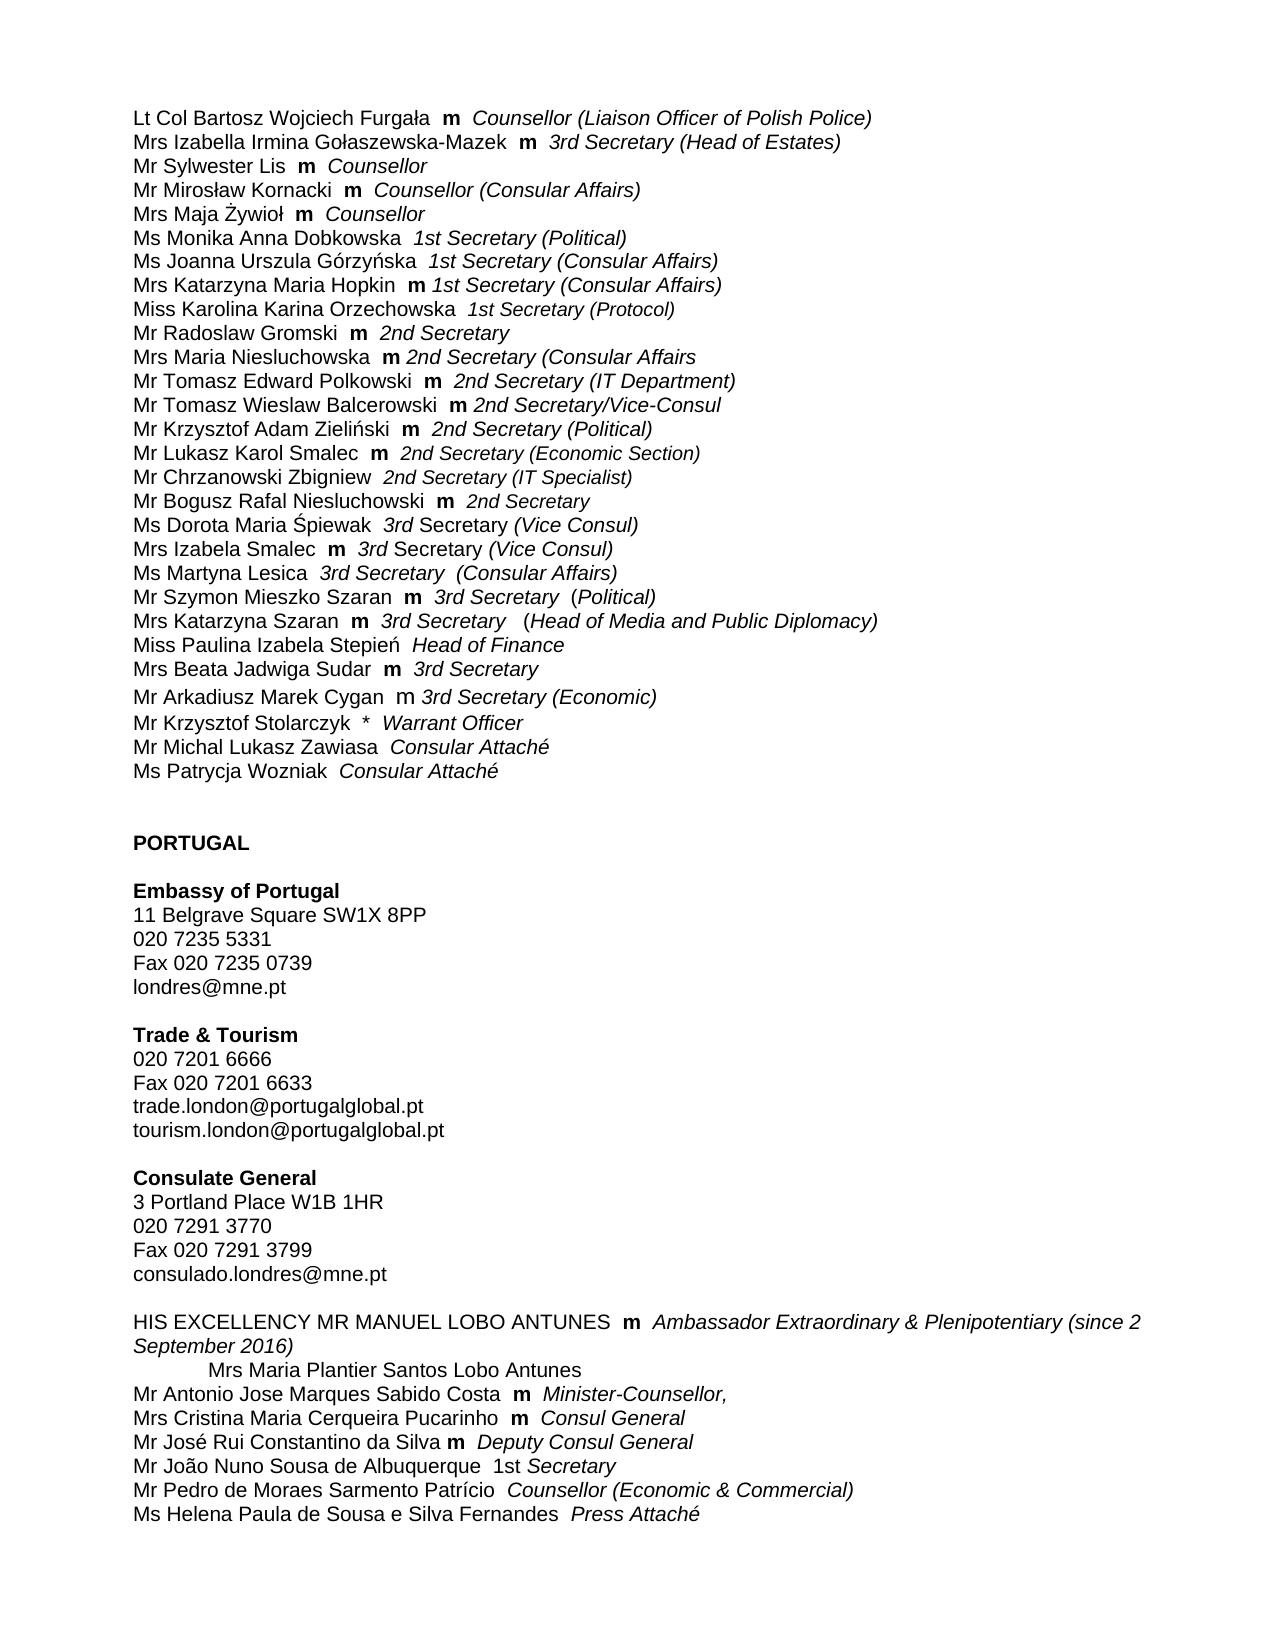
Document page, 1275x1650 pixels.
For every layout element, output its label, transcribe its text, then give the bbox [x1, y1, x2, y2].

text Mr Krzysztof Stolarczyk * Warrant Officer [133, 711, 1181, 735]
text Miss Paulina Izabela Stepień Head of Finance [133, 633, 1181, 657]
text Embassy of Portugal [133, 879, 1181, 903]
text Mr Szymon Mieszko Szaran m 3rd Secretary (Political) [133, 585, 1181, 609]
text 11 Belgrave Square SW1X 8PP [133, 903, 1181, 927]
text Mr Mirosław Kornacki m Counsellor (Consular Affairs) [133, 177, 1181, 201]
text Consulate General [133, 1166, 1181, 1190]
text Ms Martyna Lesica 3rd Secretary (Consular Affairs) [133, 561, 1181, 585]
text PORTUGAL [133, 831, 1181, 855]
text Mr Michal Lukasz Zawiasa Consular Attaché [133, 735, 1181, 759]
text Fax 020 7235 0739 [133, 951, 1181, 974]
text Mr Radoslaw Gromski m 2nd Secretary [133, 321, 1181, 345]
text Miss Karolina Karina Orzechowska 1st Secretary (Protocol) [133, 297, 1181, 321]
text Mr Antonio Jose Marques Sabido Costa m Minister-Counsellor, [133, 1382, 1181, 1406]
text 3 Portland Place W1B 1HR [133, 1190, 1181, 1214]
text Mr Chrzanowski Zbigniew 2nd Secretary (IT Specialist) [133, 465, 1181, 489]
text Mrs Beata Jadwiga Sudar m 3rd Secretary [133, 657, 1181, 681]
text Mr José Rui Constantino da Silva m Deputy Consul General [133, 1430, 1181, 1454]
text tourism.london@portugalglobal.pt [133, 1118, 1181, 1142]
text Mr Pedro de Moraes Sarmento Patrício Counsellor (Economic & Commercial) [133, 1478, 1181, 1502]
text Mr Krzysztof Adam Zieliński m 2nd Secretary (Political) [133, 417, 1181, 441]
text Ms Joanna Urszula Górzyńska 1st Secretary (Consular Affairs) [133, 249, 1181, 273]
text Mr Arkadiusz Marek Cygan m 3rd Secretary (Economic) [133, 681, 1181, 711]
text HIS EXCELLENCY MR MANUEL LOBO ANTUNES m Ambassador Extraordinary & Plenipotentiary (since 2 September 2016) [133, 1310, 1181, 1358]
text Mr Bogusz Rafal Niesluchowski m 2nd Secretary [133, 489, 1181, 513]
text Mr João Nuno Sousa de Albuquerque 1st Secretary [133, 1454, 1181, 1478]
text Mrs Izabella Irmina Gołaszewska-Mazek m 3rd Secretary (Head of Estates) [133, 129, 1181, 153]
text Fax 020 7291 3799 [133, 1238, 1181, 1262]
text Mrs Cristina Maria Cerqueira Pucarinho m Consul General [133, 1406, 1181, 1430]
text Trade & Tourism [133, 1022, 1181, 1046]
text Mrs Katarzyna Szaran m 3rd Secretary (Head of Media and Public Diplomacy) [133, 609, 1181, 633]
text Lt Col Bartosz Wojciech Furgała m Counsellor (Liaison Officer of Polish Police) [133, 106, 1181, 129]
text Ms Monika Anna Dobkowska 1st Secretary (Political) [133, 225, 1181, 249]
text Ms Patrycja Wozniak Consular Attaché [133, 759, 1181, 783]
text Mr Tomasz Edward Polkowski m 2nd Secretary (IT Department) [133, 369, 1181, 393]
text trade.london@portugalglobal.pt [133, 1094, 1181, 1118]
text Mr Sylwester Lis m Counsellor [133, 153, 1181, 177]
text Mrs Maja Żywioł m Counsellor [133, 201, 1181, 225]
text Fax 020 7201 6633 [133, 1070, 1181, 1094]
text Mrs Maria Plantier Santos Lobo Antunes [133, 1358, 1181, 1382]
text Mrs Izabela Smalec m 3rd Secretary (Vice Consul) [133, 537, 1181, 561]
text consulado.londres@mne.pt [133, 1262, 1181, 1286]
text Ms Helena Paula de Sousa e Silva Fernandes Press Attaché [133, 1502, 1181, 1526]
text Mr Lukasz Karol Smalec m 2nd Secretary (Economic Section) [133, 441, 1181, 465]
text Mr Tomasz Wieslaw Balcerowski m 2nd Secretary/Vice-Consul [133, 393, 1181, 417]
text 020 7291 3770 [133, 1214, 1181, 1238]
text 020 7201 6666 [133, 1046, 1181, 1070]
text londres@mne.pt [133, 974, 1181, 998]
text Mrs Katarzyna Maria Hopkin m 1st Secretary (Consular Affairs) [133, 273, 1181, 297]
text 020 7235 5331 [133, 927, 1181, 951]
text Ms Dorota Maria Śpiewak 3rd Secretary (Vice Consul) [133, 513, 1181, 537]
text Mrs Maria Niesluchowska m 2nd Secretary (Consular Affairs [133, 345, 1181, 369]
